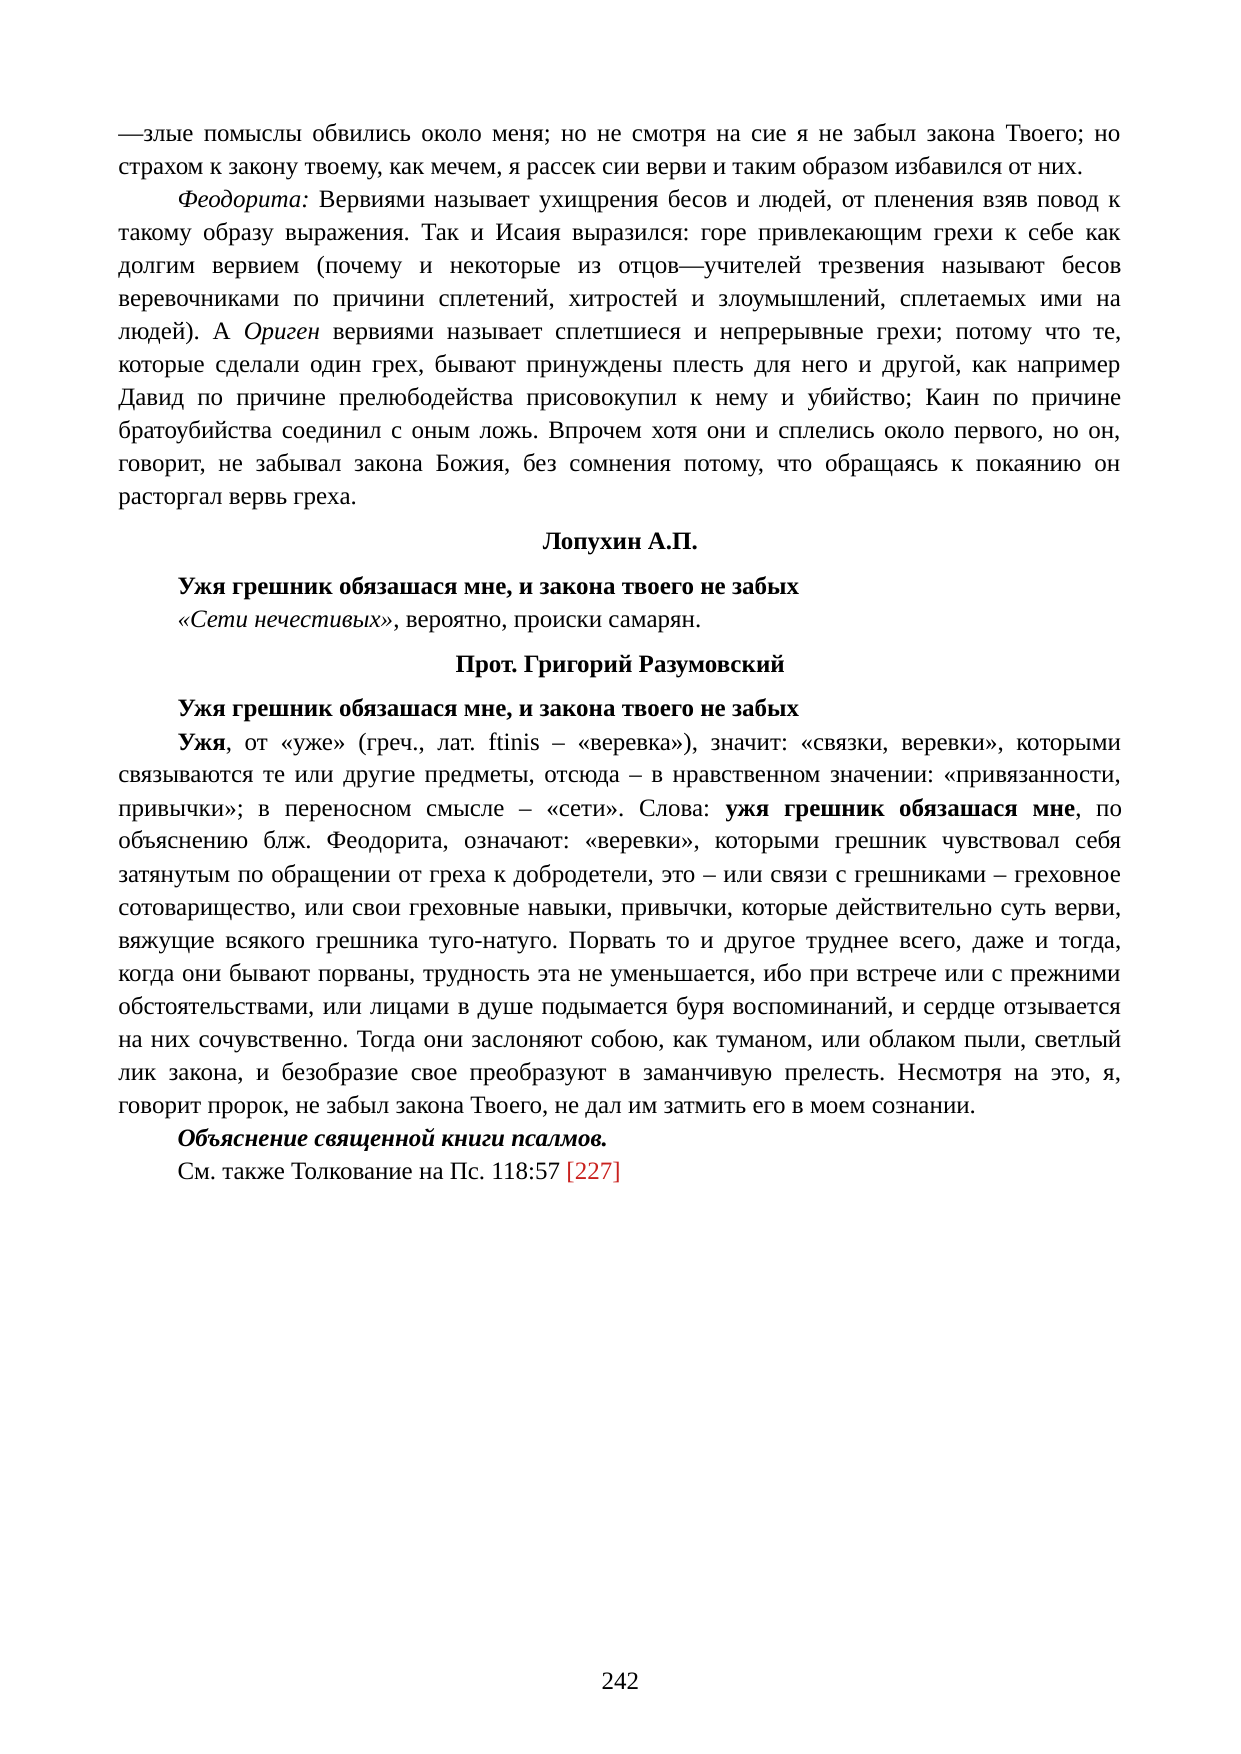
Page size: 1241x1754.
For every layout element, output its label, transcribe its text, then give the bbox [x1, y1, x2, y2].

subtitle Прот. Григорий Разумовский [118, 649, 1122, 677]
subtitle Лопухин А.П. [118, 526, 1122, 555]
text Феодорита: Вервиями называет ухищрения бесов и людей, от пленения взяв повод к такому образу выражения. Так и Исаия выразился: горе привлекающим грехи к себе как долгим вервием (почему и некоторые из отцов—учителей трезвения называют бесов веревочниками по причини сплетений, хитростей и злоумышлений, сплетаемых ими на людей). А Ориген вервиями называет сплетшиеся и непрерывные грехи; потому что те, которые сделали один грех, бывают принуждены плесть для него и другой, как например Давид по причине прелюбодейства присовокупил к нему и убийство; Каин по причине братоубийства соединил с оным ложь. Впрочем хотя они и сплелись около первого, но он, говорит, не забывал закона Божия, без сомнения потому, что обращаясь к покаянию он расторгал вервь грехa. [118, 184, 1122, 510]
text Ужя грешник обязашася мне, и закона твоего не забых [118, 693, 1122, 722]
text «Сети нечестивых», вероятно, происки самарян. [118, 604, 1122, 633]
text См. также Толкование на Пс. 118:57 [227] [118, 1156, 1122, 1184]
text Ужя грешник обязашася мне, и закона твоего не забых [118, 571, 1122, 600]
text Объяснение священной книги псалмов. [118, 1123, 1122, 1152]
text —злые помыслы обвились около меня; но не смотря на сие я не забыл закона Твоего; но страхом к закону твоему, как мечем, я рассек сии верви и таким образом избавился от них. [118, 118, 1122, 180]
text Ужя, от «уже» (греч., лат. ftinis – «веревка»), значит: «связки, веревки», которыми связываются те или другие предметы, отсюда – в нравственном значении: «привязанности, привычки»; в переносном смысле – «сети». Слова: ужя грешник обязашася мне, по объяснению блж. Феодорита, означают: «веревки», которыми грешник чувствовал себя затянутым по обращении от греха к добродетели, это – или связи с грешниками – греховное сотоварищество, или свои греховные навыки, привычки, которые действительно суть верви, вяжущие всякого грешника туго-натуго. Порвать то и другое труднее всего, даже и тогда, когда они бывают порваны, трудность эта не уменьшается, ибо при встрече или с прежними обстоятельствами, или лицами в душе подымается буря воспоминаний, и сердце отзывается на них сочувственно. Тогда они заслоняют собою, как туманом, или облаком пыли, светлый лик закона, и безобразие свое преобразуют в заманчивую прелесть. Несмотря на это, я, говорит пророк, не забыл закона Твоего, не дал им затмить его в моем сознании. [118, 727, 1122, 1118]
